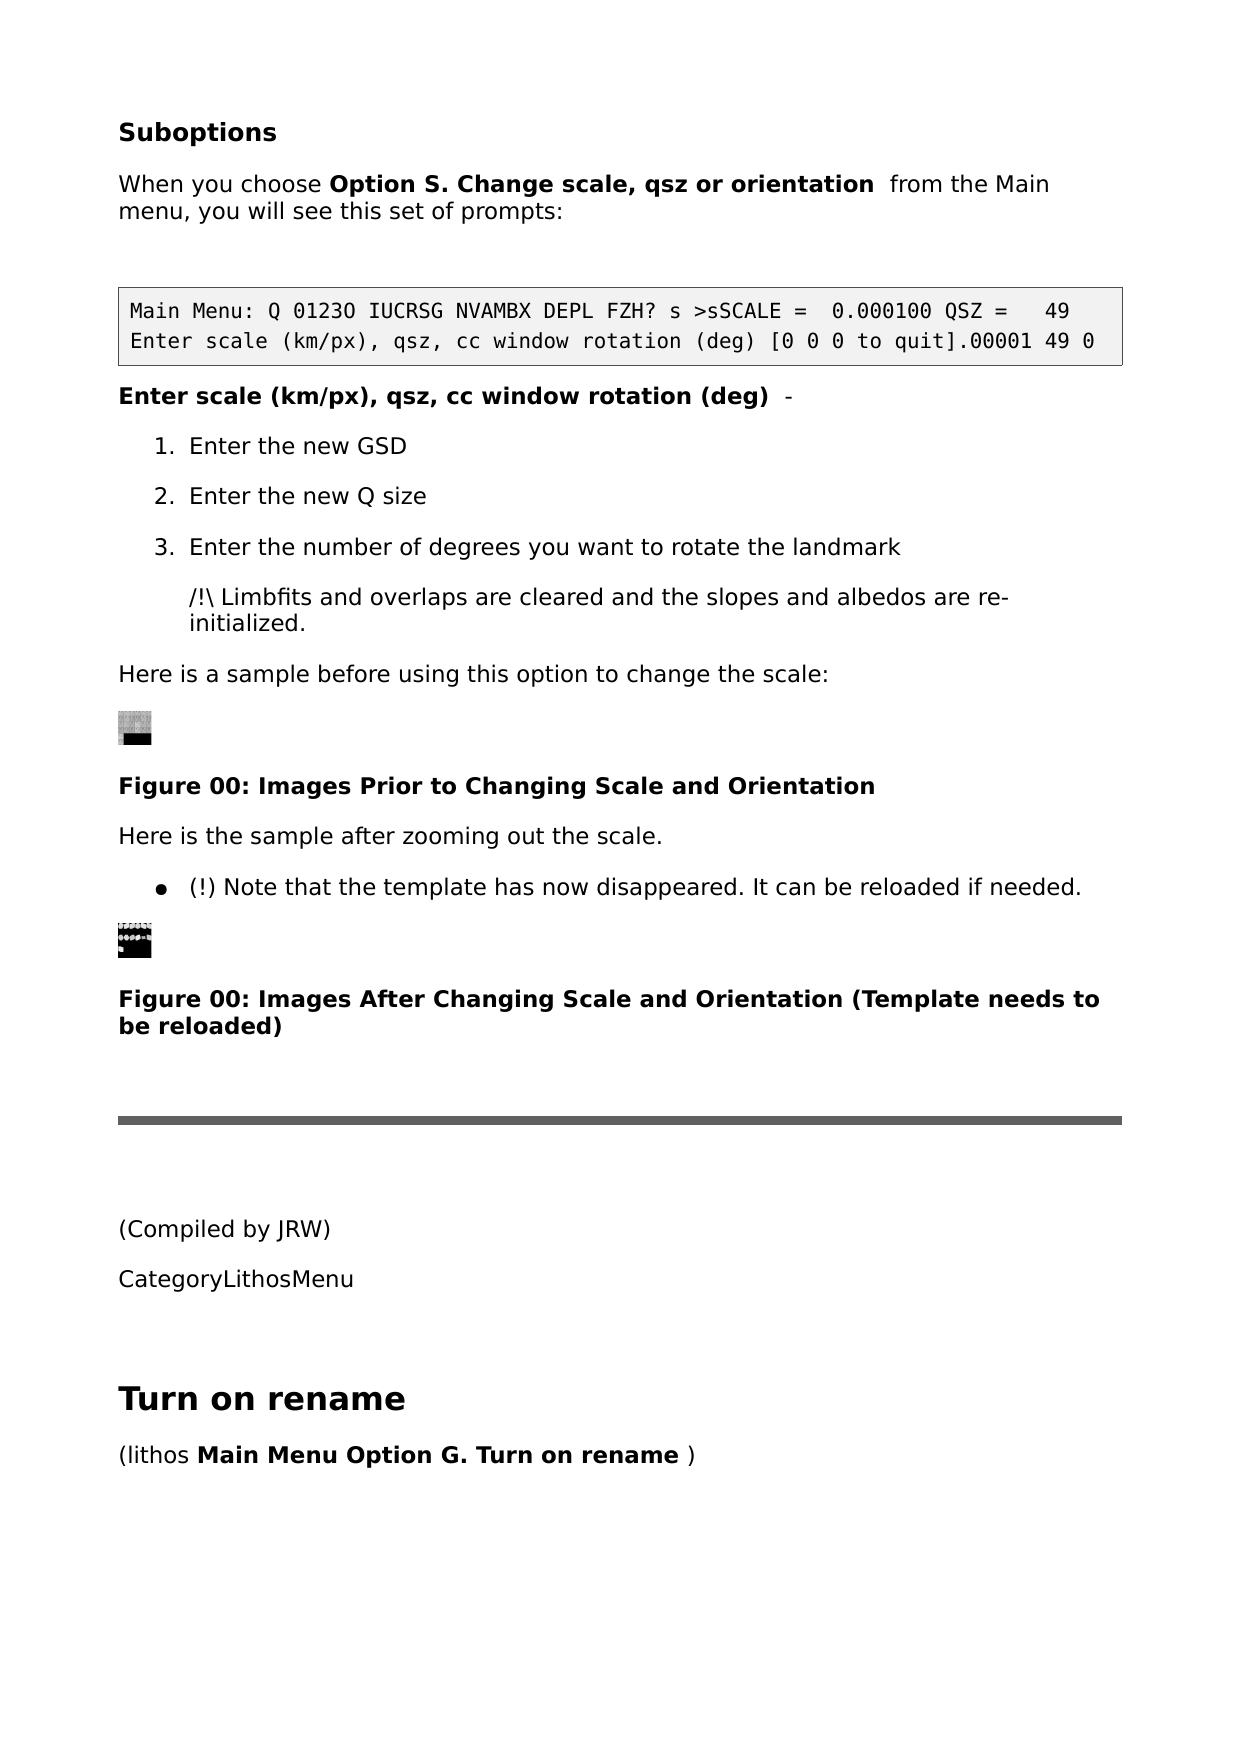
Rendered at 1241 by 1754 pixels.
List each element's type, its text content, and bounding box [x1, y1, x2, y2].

text Here is the sample after zooming out the scale. [118, 823, 1122, 850]
list Enter the new Q size [153, 483, 1122, 510]
text Main Menu: Q 0123O IUCRSG NVAMBX DEPL FZH? s >sSCALE = 0.000100 QSZ = 49 Enter scale (km/px), qsz, cc window rotation (deg) [0 0 0 to quit].00001 49 0 [119, 288, 1122, 365]
subtitle Turn on rename [118, 1380, 1122, 1418]
text Figure 00: Images After Changing Scale and Orientation (Template needs to be reloaded) [118, 986, 1122, 1040]
text Figure 00: Images Prior to Changing Scale and Orientation [118, 773, 1122, 800]
text CategoryLithosMenu [118, 1266, 1122, 1293]
list Enter the new GSD [153, 433, 1122, 460]
text When you choose Option S. Change scale, qsz or orientation from the Main menu, you will see this set of prompts: [118, 172, 1122, 225]
text Enter scale (km/px), qsz, cc window rotation (deg) - [118, 383, 1122, 410]
picture [118, 923, 152, 958]
picture [118, 711, 152, 745]
text (Compiled by JRW) [118, 1216, 1122, 1243]
subtitle Suboptions [118, 118, 1122, 147]
list Enter the number of degrees you want to rotate the landmark [153, 534, 1122, 560]
list (!) Note that the template has now disappeared. It can be reloaded if needed. [153, 874, 1122, 900]
text Here is a sample before using this option to change the scale: [118, 661, 1122, 687]
text (lithos Main Menu Option G. Turn on rename ) [118, 1442, 1122, 1468]
list /!\ Limbfits and overlaps are cleared and the slopes and albedos are re-initialized. [153, 584, 1122, 637]
